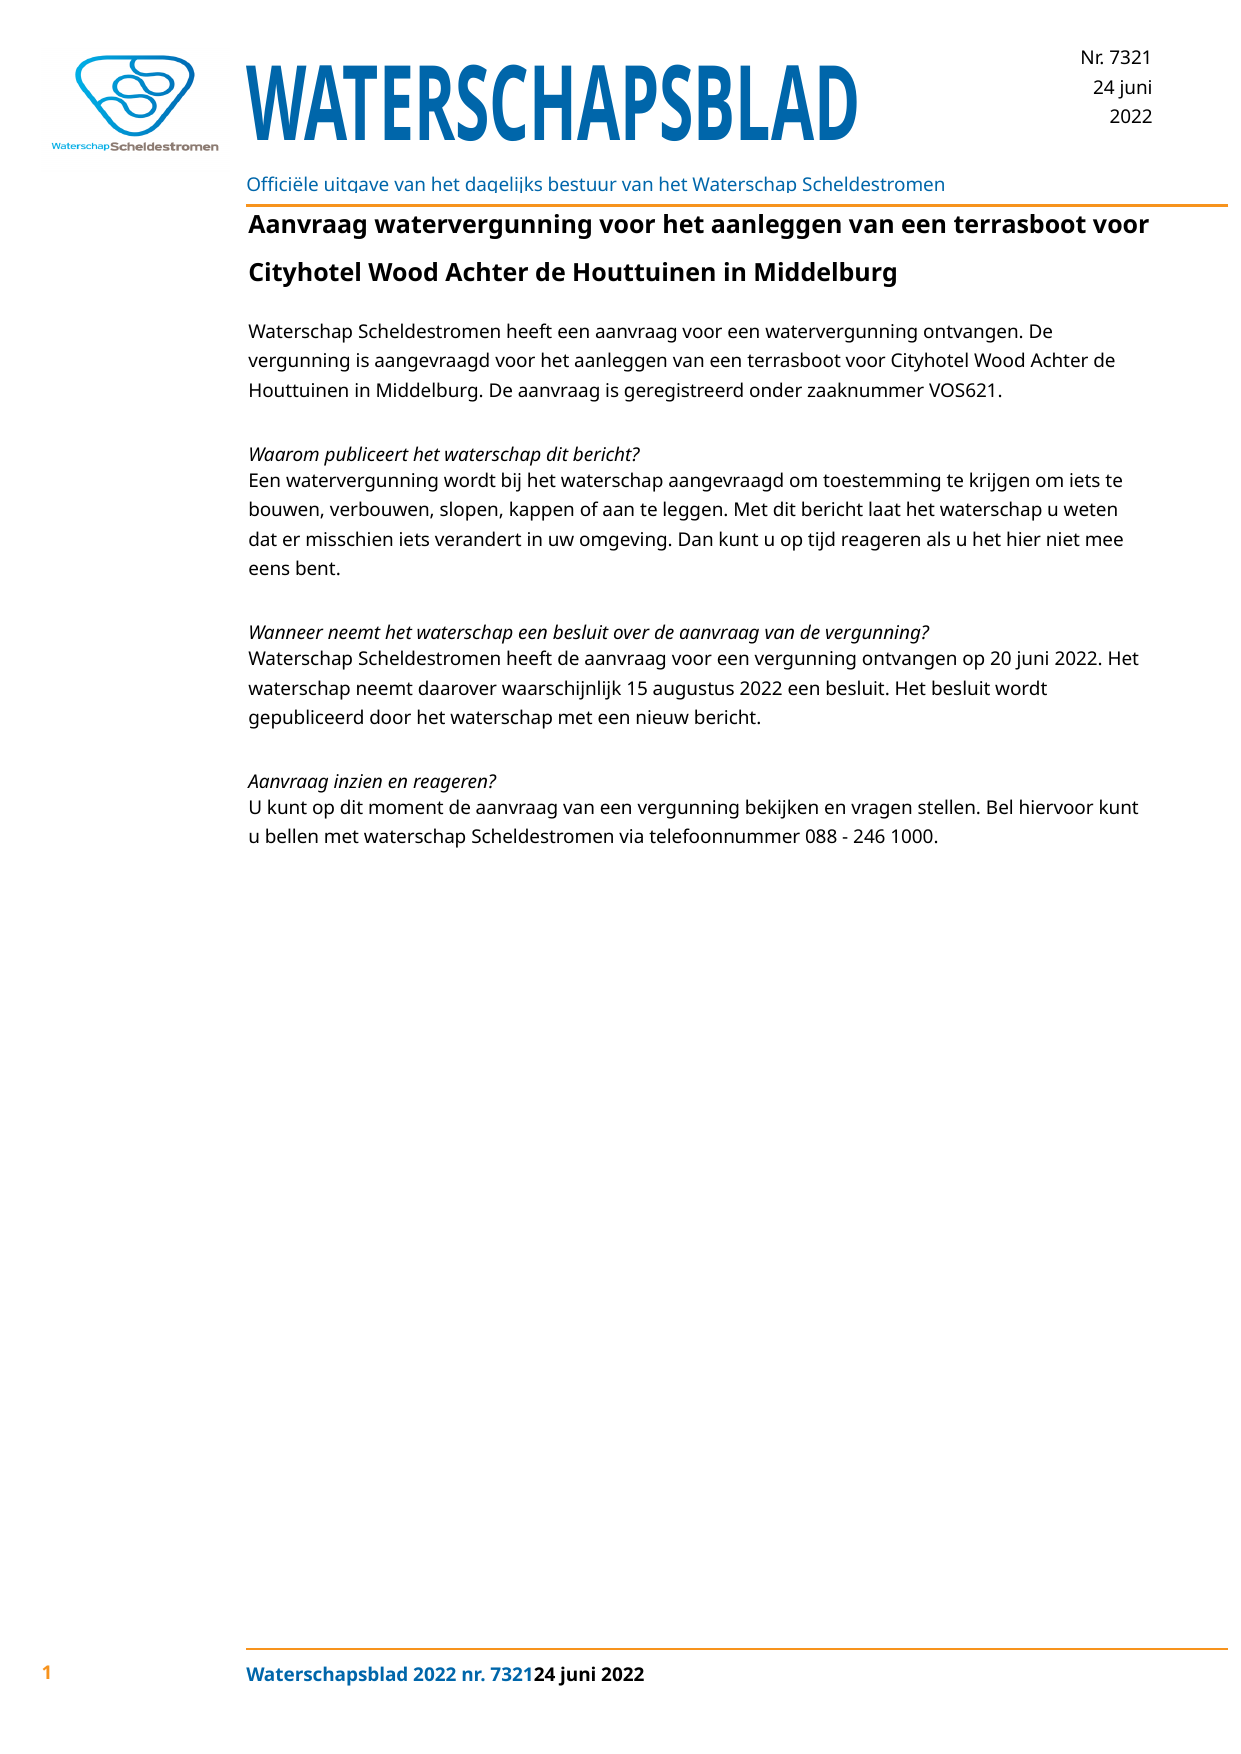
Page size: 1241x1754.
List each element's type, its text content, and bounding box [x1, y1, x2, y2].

picture [41, 47, 231, 172]
text Wanneer neemt het waterschap een besluit over de aanvraag van de vergunning? [248, 619, 1152, 645]
text U kunt op dit moment de aanvraag van een vergunning bekijken en vragen stellen. Bel hiervoor kunt u bellen met waterschap Scheldestromen via telefoonnummer 088 - 246 1000. [248, 794, 1152, 849]
text Waterschap Scheldestromen heeft de aanvraag voor een vergunning ontvangen op 20 juni 2022. Het waterschap neemt daarover waarschijnlijk 15 augustus 2022 een besluit. Het besluit wordt gepubliceerd door het waterschap met een nieuw bericht. [248, 645, 1152, 730]
text Aanvraag inzien en reageren? [248, 768, 1152, 794]
text Waterschap Scheldestromen heeft een aanvraag voor een watervergunning ontvangen. De vergunning is aangevraagd voor het aanleggen van een terrasboot voor Cityhotel Wood Achter de Houttuinen in Middelburg. De aanvraag is geregistreerd onder zaaknummer VOS621. [248, 318, 1152, 403]
text Een watervergunning wordt bij het waterschap aangevraagd om toestemming te krijgen om iets te bouwen, verbouwen, slopen, kappen of aan te leggen. Met dit bericht laat het waterschap u weten dat er misschien iets verandert in uw omgeving. Dan kunt u op tijd reageren als u het hier niet mee eens bent. [248, 467, 1152, 581]
text Waarom publiceert het waterschap dit bericht? [248, 441, 1152, 467]
text Aanvraag watervergunning voor het aanleggen van een terrasboot voor Cityhotel Wood Achter de Houttuinen in Middelburg [248, 207, 1152, 288]
